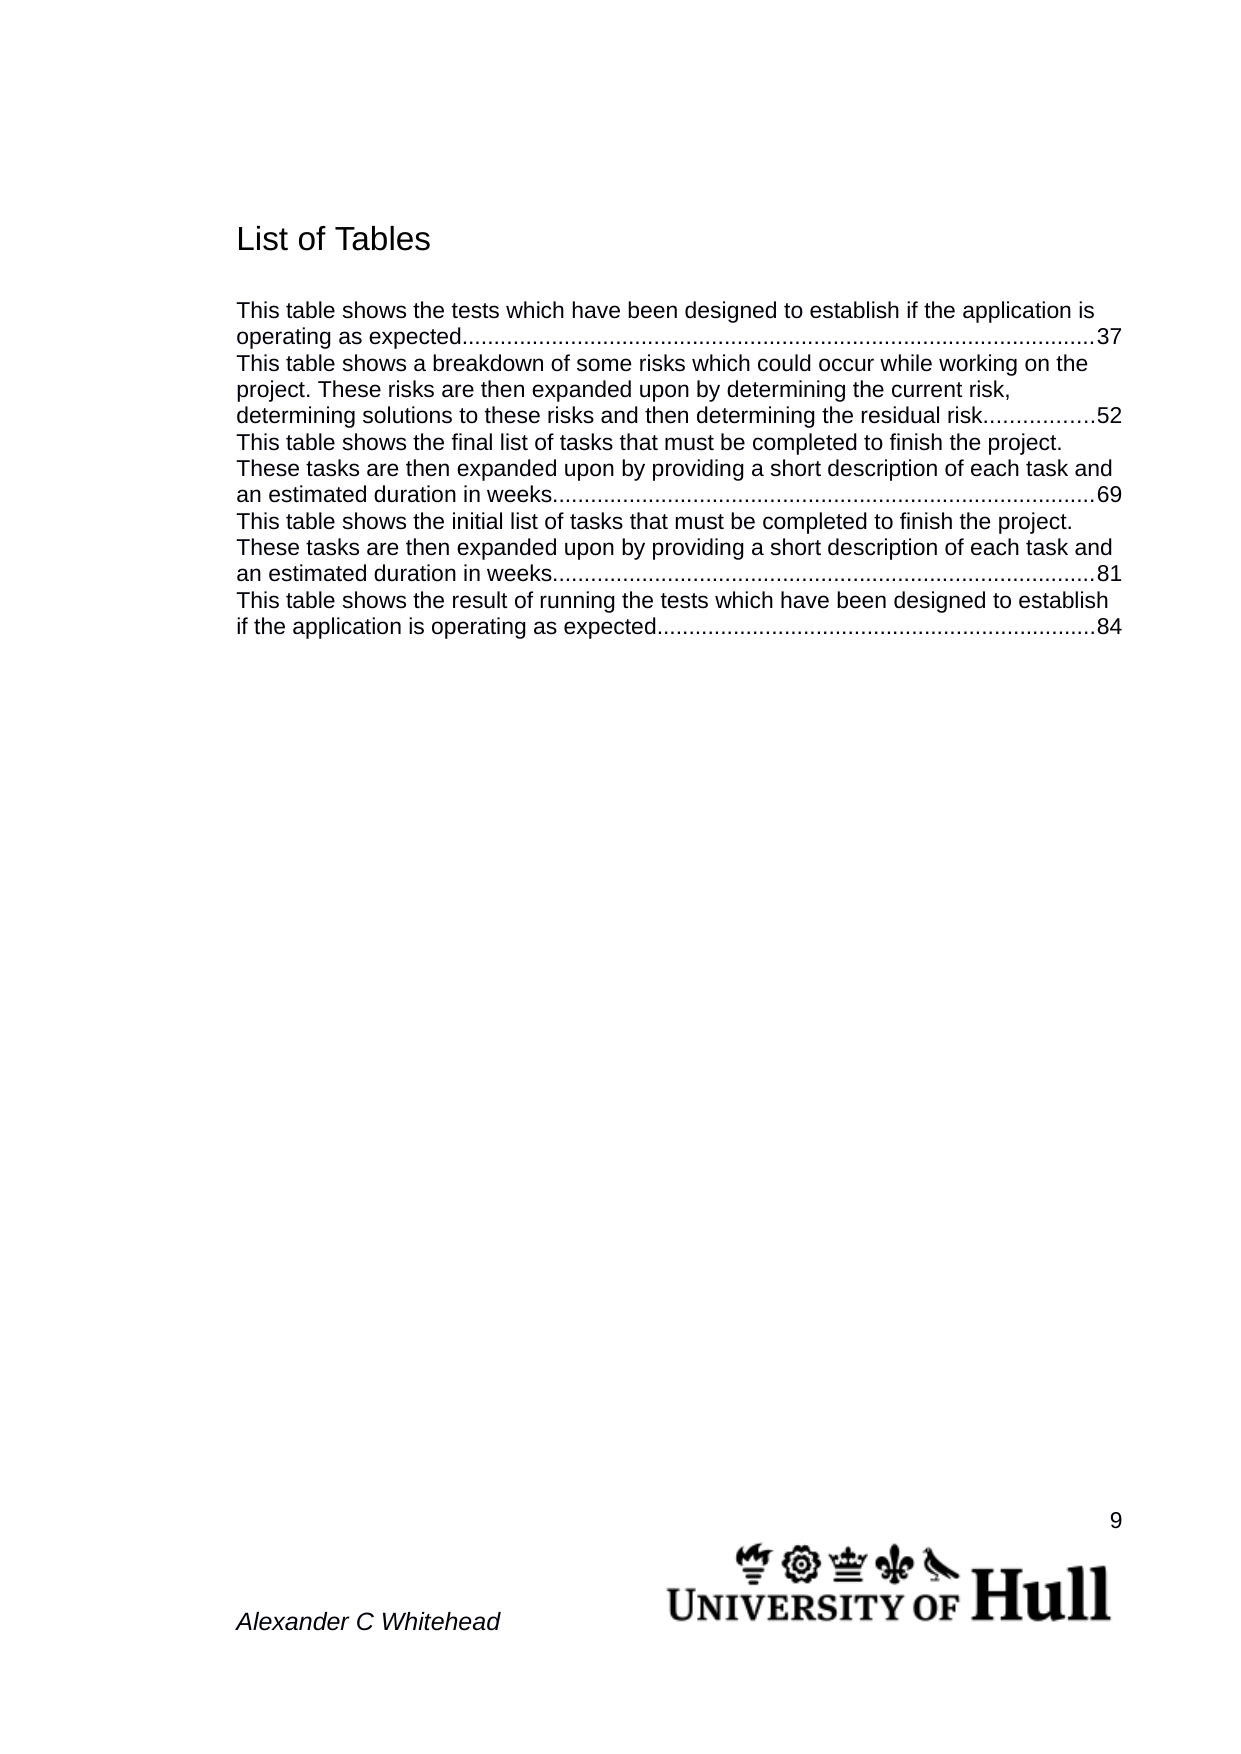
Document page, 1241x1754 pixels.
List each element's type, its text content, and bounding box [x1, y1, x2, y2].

text This table shows the final list of tasks that must be completed to finish the project. These tasks are then expanded upon by providing a short description of each task and an estimated duration in weeks. 69 [236, 429, 1122, 508]
text This table shows the initial list of tasks that must be completed to finish the project. These tasks are then expanded upon by providing a short description of each task and an estimated duration in weeks. 81 [236, 508, 1122, 587]
text This table shows the result of running the tests which have been designed to establish if the application is operating as expected. 84 [236, 587, 1122, 639]
picture [660, 1533, 1120, 1631]
subtitle List of Tables [236, 219, 1122, 258]
text This table shows the tests which have been designed to establish if the application is operating as expected. 37 [236, 297, 1122, 349]
text This table shows a breakdown of some risks which could occur while working on the project. These risks are then expanded upon by determining the current risk, determining solutions to these risks and then determining the residual risk. 52 [236, 349, 1122, 429]
